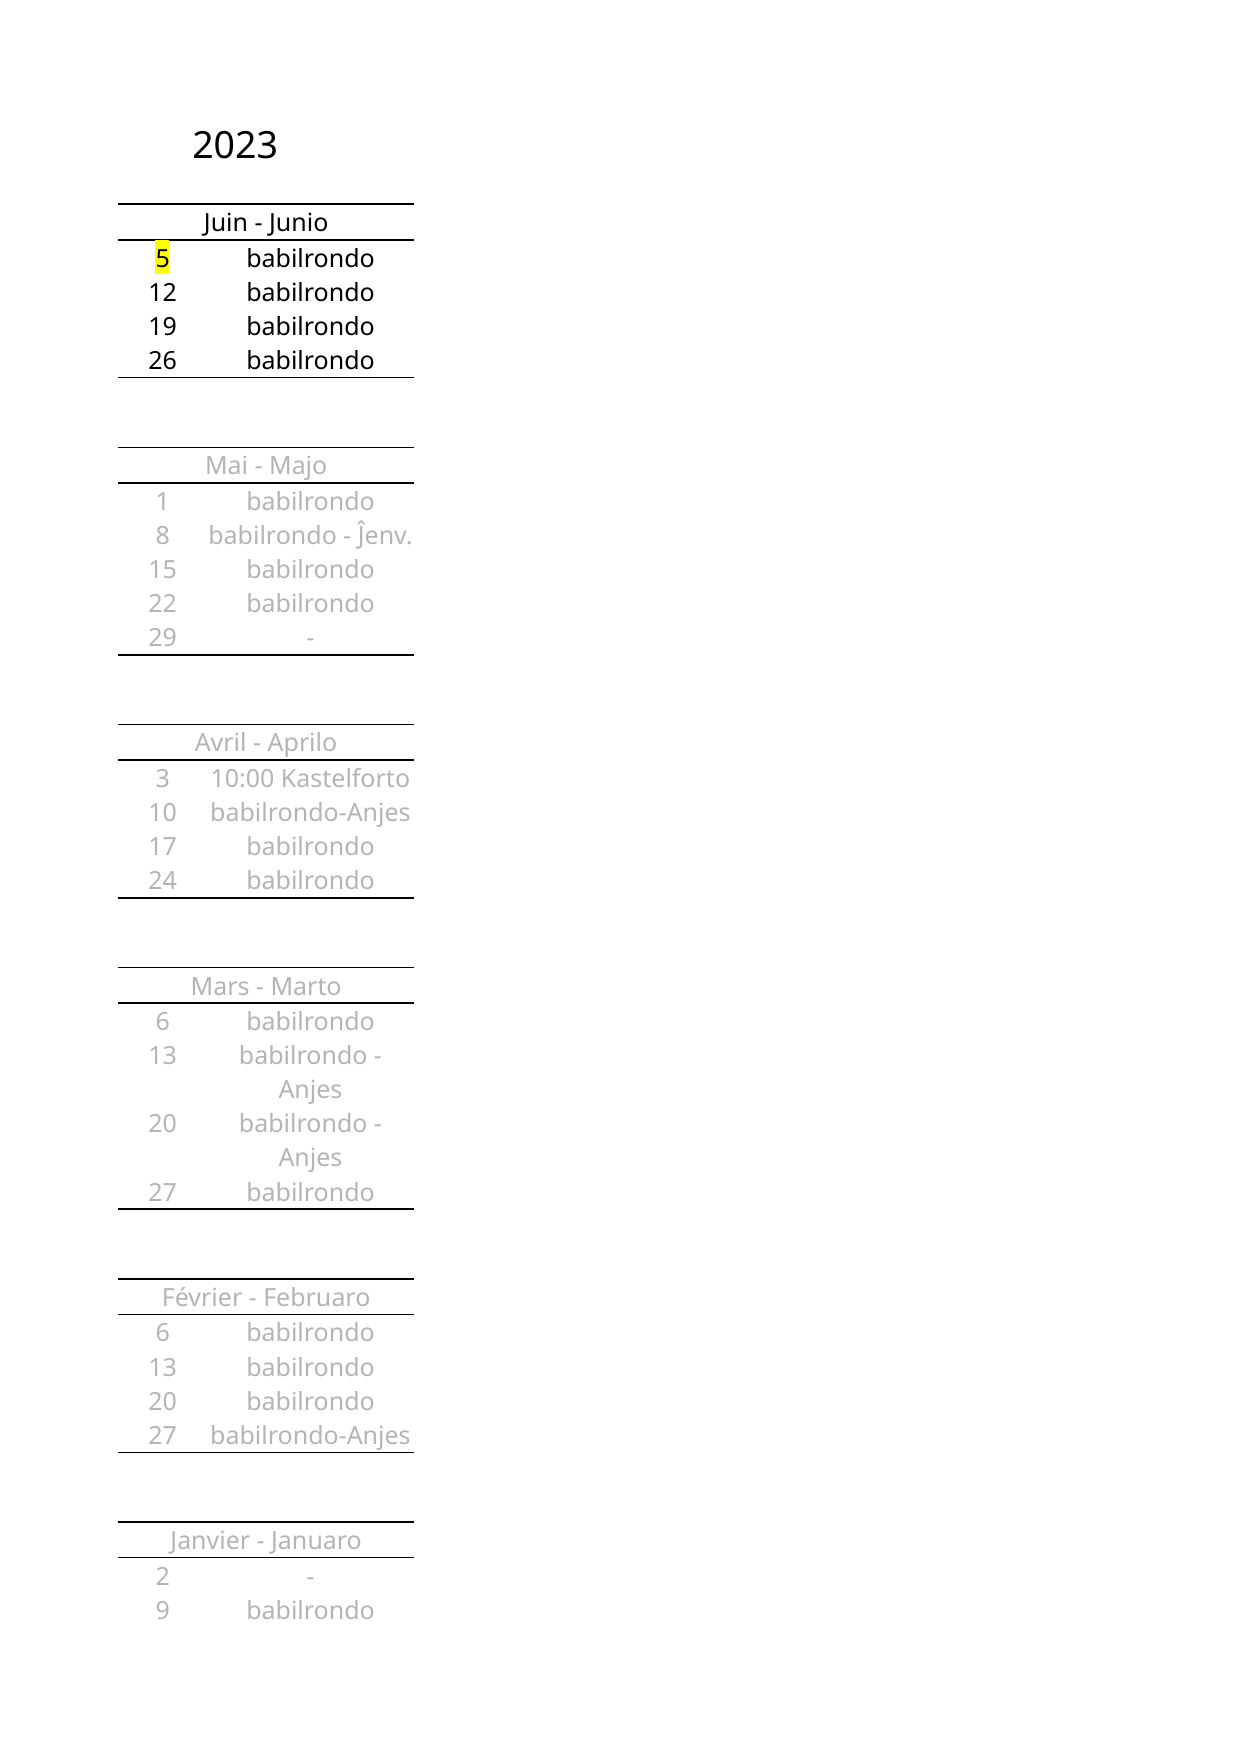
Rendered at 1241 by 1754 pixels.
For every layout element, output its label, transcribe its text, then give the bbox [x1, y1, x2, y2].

table_cell babilrondo [207, 309, 414, 343]
table_header Avril - Aprilo [118, 725, 414, 759]
table_cell 6 [118, 1315, 207, 1349]
table_cell babilrondo [207, 863, 414, 897]
table_cell 2 [118, 1558, 207, 1592]
table_cell 27 [118, 1417, 207, 1451]
table_cell 6 [118, 1004, 207, 1038]
table_cell babilrondo [207, 1315, 414, 1349]
table_cell - [207, 1558, 414, 1592]
table_cell babilrondo-Anjes [207, 1417, 414, 1451]
table_cell babilrondo - Anjes [207, 1106, 414, 1174]
table_header Mai - Majo [118, 448, 414, 482]
table_cell 15 [118, 552, 207, 586]
table_cell 13 [118, 1038, 207, 1106]
table_cell babilrondo [207, 1349, 414, 1383]
table_cell babilrondo [207, 552, 414, 586]
table_cell 20 [118, 1383, 207, 1417]
table_cell 19 [118, 309, 207, 343]
table_cell babilrondo-Anjes [207, 795, 414, 829]
table_cell 10:00 Kastelforto [207, 761, 414, 795]
table_cell babilrondo [207, 1592, 414, 1626]
table_cell 29 [118, 620, 207, 654]
table_cell babilrondo [207, 275, 414, 308]
table_cell 26 [118, 343, 207, 377]
table_header Février - Februaro [118, 1280, 414, 1313]
table_header Janvier - Januaro [118, 1523, 414, 1557]
table_cell 8 [118, 518, 207, 552]
table_cell 1 [118, 484, 207, 518]
table_header Mars - Marto [118, 968, 414, 1002]
table_header Juin - Junio [118, 205, 414, 239]
table_cell - [207, 620, 414, 654]
table_cell 24 [118, 863, 207, 897]
table_cell babilrondo - Anjes [207, 1038, 414, 1106]
table_cell 13 [118, 1349, 207, 1383]
table_cell 5 [118, 241, 207, 274]
table_cell babilrondo [207, 343, 414, 377]
table_cell 22 [118, 586, 207, 620]
table_cell babilrondo [207, 829, 414, 863]
table_cell 3 [118, 761, 207, 795]
table_cell 10 [118, 795, 207, 829]
table_cell 27 [118, 1174, 207, 1208]
table_cell babilrondo - Ĵenv. [207, 518, 414, 552]
table_cell babilrondo [207, 1383, 414, 1417]
table_cell babilrondo [207, 586, 414, 620]
table_cell 20 [118, 1106, 207, 1174]
table_cell 12 [118, 275, 207, 308]
table_cell babilrondo [207, 484, 414, 518]
text 2023 [118, 118, 1122, 169]
table_cell babilrondo [207, 1174, 414, 1208]
table_cell babilrondo [207, 241, 414, 274]
table_cell babilrondo [207, 1004, 414, 1038]
table_cell 9 [118, 1592, 207, 1626]
table_cell 17 [118, 829, 207, 863]
